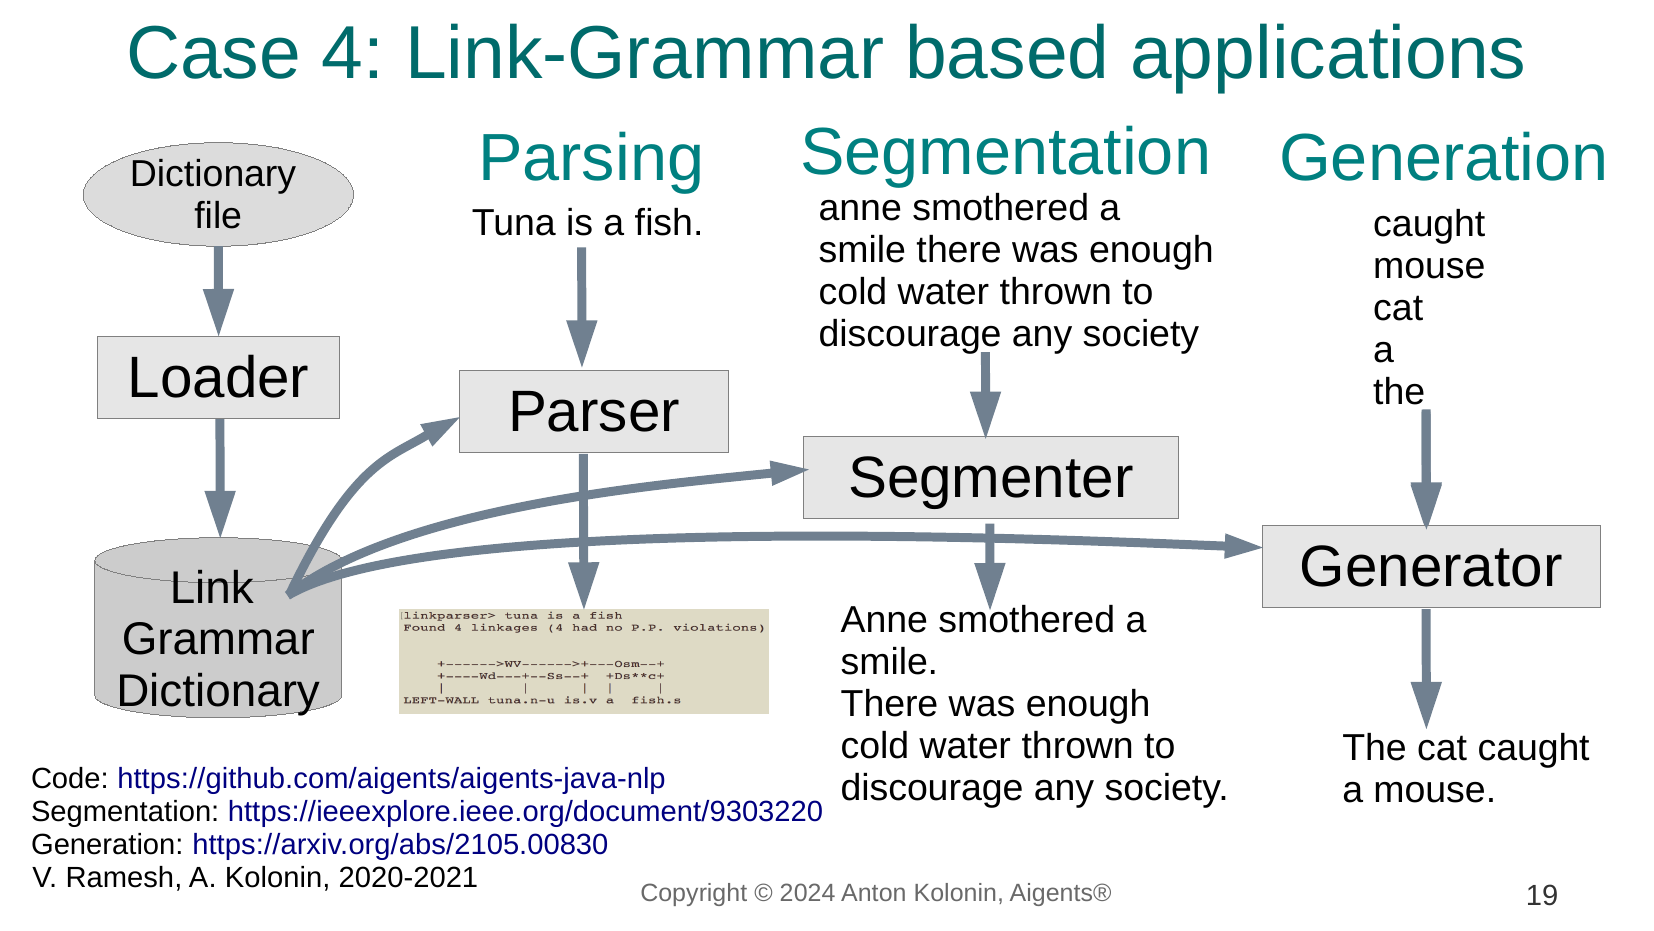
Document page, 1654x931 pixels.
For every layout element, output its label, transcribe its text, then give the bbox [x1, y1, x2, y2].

text_box V. Ramesh, A. Kolonin, 2020-2021 [17, 853, 503, 901]
text_box Generator [1262, 525, 1601, 608]
text_box Parser [459, 370, 729, 453]
text_box Case 4: Link-Grammar based applications [0, 0, 1654, 108]
text_box Tuna is a fish. [457, 203, 719, 251]
text_box Code: https://github.com/aigents/aigents-java-nlp Segmentation: https://ieeexplore.ieee.org/document/9303220 Generation: https://arxiv.org/abs/2105.00830 [16, 754, 865, 868]
picture [399, 609, 769, 714]
text_box Link Grammar Dictionary [94, 561, 342, 718]
text_box Dictionary file [83, 142, 354, 247]
text_box Segmenter [803, 436, 1179, 519]
text_box Segmentation [785, 106, 1227, 197]
text_box anne smothered a smile there was enough cold water thrown to discourage any society [803, 179, 1251, 363]
text_box Generation [1240, 104, 1648, 211]
text_box caught mouse cat a the [1358, 211, 1523, 420]
text_box Loader [97, 336, 340, 419]
text_box Anne smothered a smile. There was enough cold water thrown to discourage any society. [825, 591, 1244, 859]
text_box Parsing [443, 112, 740, 203]
text_box The cat caught a mouse. [1327, 718, 1606, 818]
